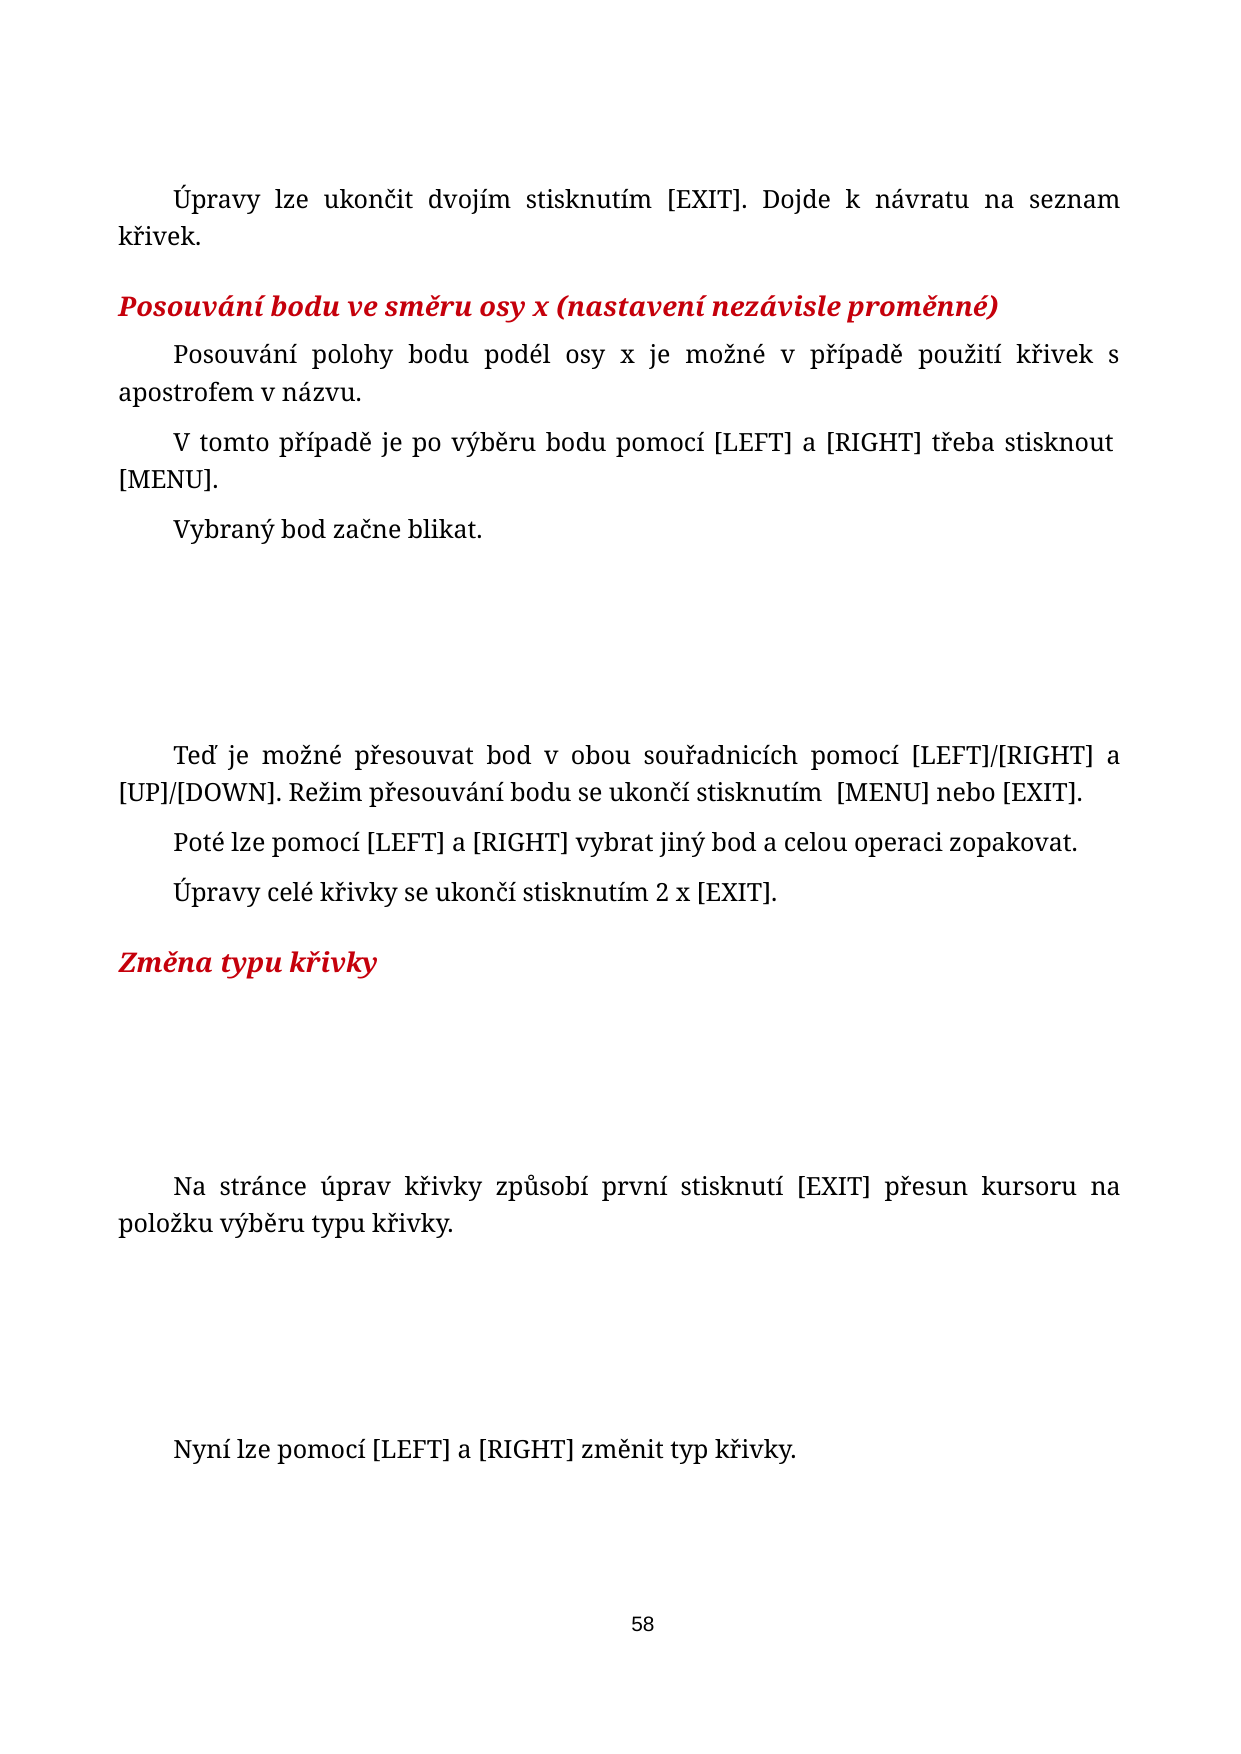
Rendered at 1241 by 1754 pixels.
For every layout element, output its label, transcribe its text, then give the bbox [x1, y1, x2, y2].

text Teď je možné přesouvat bod v obou souřadnicích pomocí [LEFT]/[RIGHT] a [UP]/[DOWN]. Režim přesouvání bodu se ukončí stisknutím [MENU] nebo [EXIT]. [118, 737, 1122, 809]
text Na stránce úprav křivky způsobí první stisknutí [EXIT] přesun kursoru na položku výbě­ru typu křivky. [118, 1168, 1122, 1240]
text Nyní lze pomocí [LEFT] a [RIGHT] změnit typ křivky. [118, 1432, 1122, 1466]
subtitle Posouvání bodu ve směru osy x (nastavení nezávisle proměnné) [118, 288, 1122, 325]
subtitle Změna typu křivky [118, 943, 1122, 980]
text Posouvání polohy bodu podél osy x je možné v případě použití křivek s apostrofem v ná­zvu. [118, 337, 1122, 408]
text V tomto případě je po výběru bodu pomocí [LEFT] a [RIGHT] třeba stisknout [MENU]. [118, 424, 1122, 496]
text Poté lze pomocí [LEFT] a [RIGHT] vybrat jiný bod a celou operaci zopakovat. [118, 825, 1122, 859]
text Úpravy celé křivky se ukončí stisknutím 2 x [EXIT]. [118, 874, 1122, 909]
text Vybraný bod začne blikat. [118, 512, 1122, 546]
text Úpravy lze ukončit dvojím stisknutím [EXIT]. Dojde k návratu na seznam křivek. [118, 182, 1122, 253]
